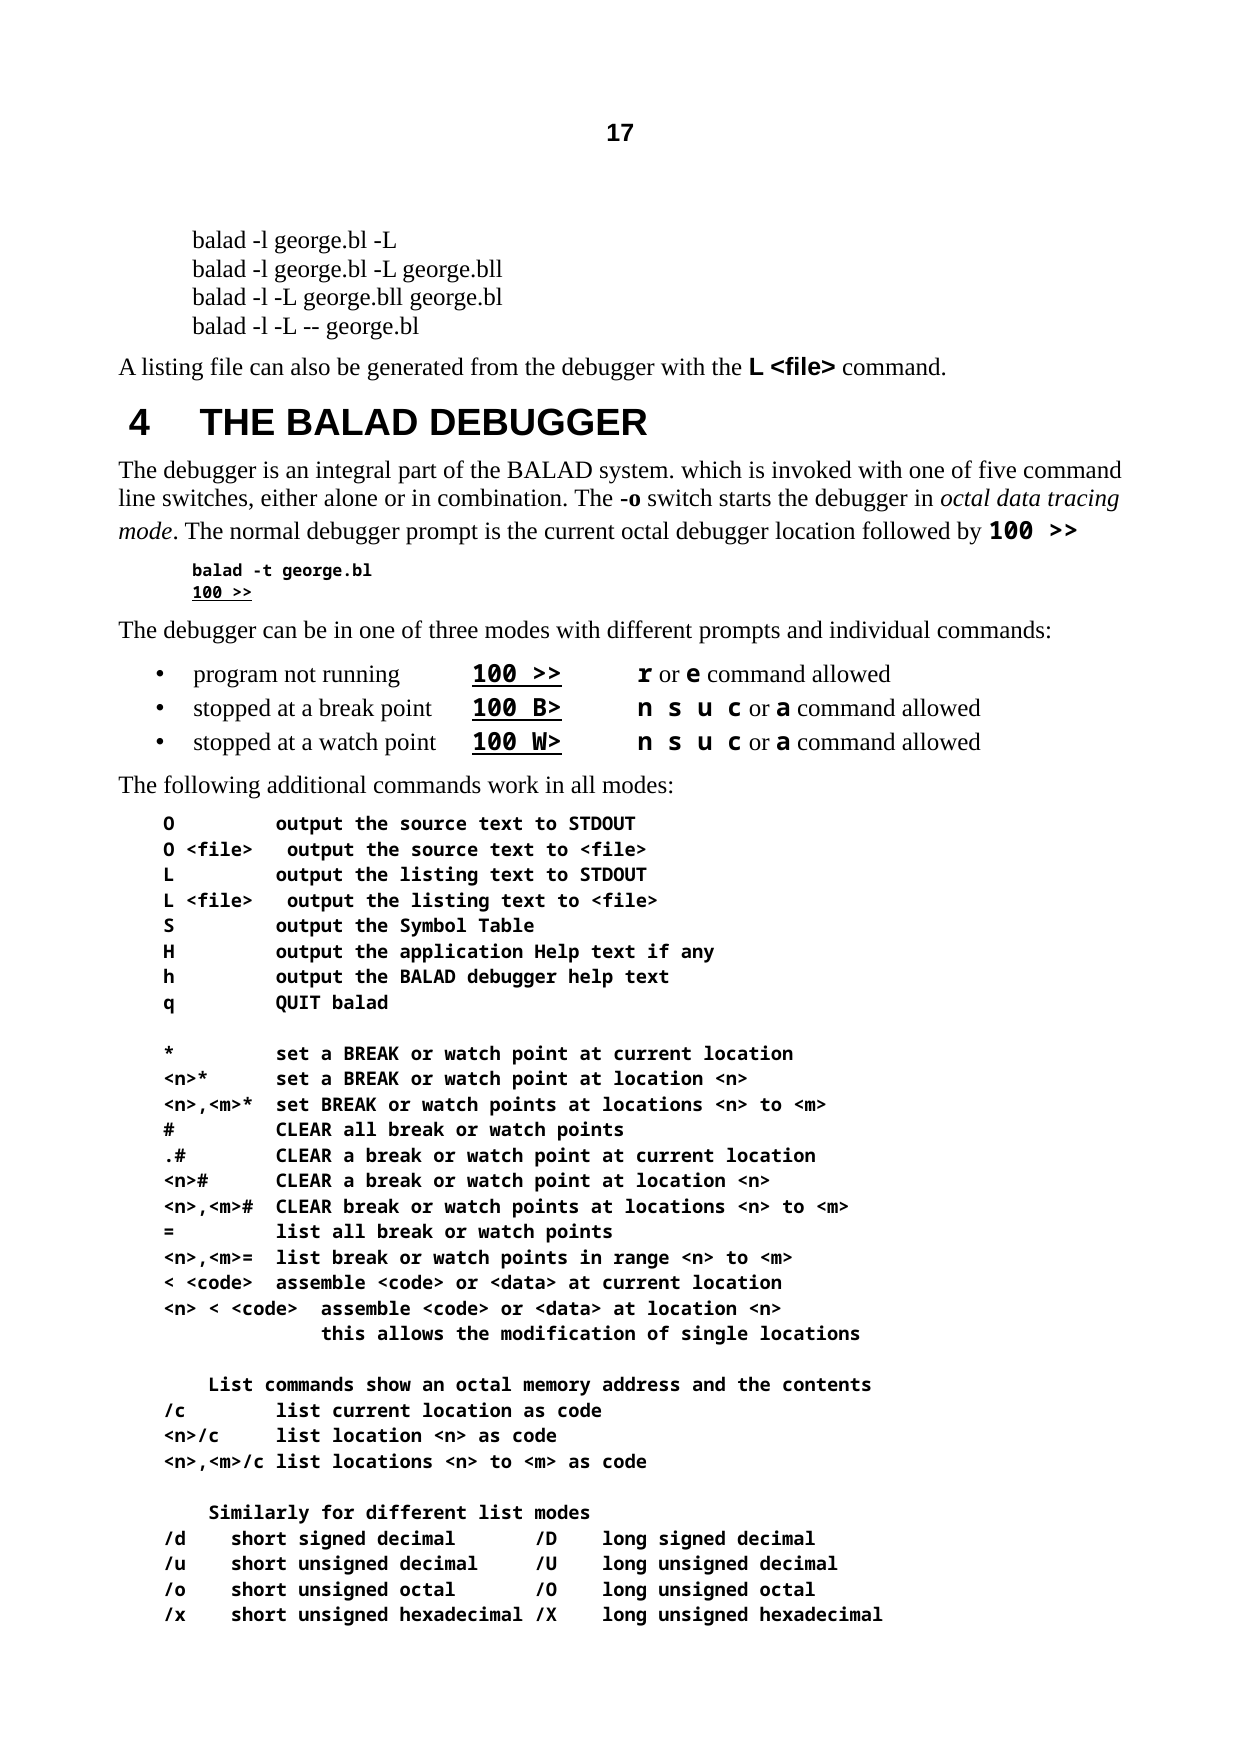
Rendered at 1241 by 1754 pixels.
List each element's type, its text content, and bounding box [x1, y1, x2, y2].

text L <file> output the listing text to <file> [118, 887, 1122, 912]
text /c list current location as code [118, 1397, 1122, 1423]
text < <code> assemble <code> or <data> at current location [118, 1270, 1122, 1295]
text The debugger is an integral part of the BALAD system. which is invoked with one of five command line switches, either alone or in combination. The -o switch starts the debugger in octal data tracing mode. The normal debugger prompt is the current octal debugger location followed by 100 >> [118, 455, 1122, 546]
text <n>,<m>/c list locations <n> to <m> as code [118, 1448, 1122, 1474]
text <n>,<m>* set BREAK or watch points at locations <n> to <m> [118, 1091, 1122, 1117]
text balad -t george.bl 100 >> [192, 558, 1122, 603]
text * set a BREAK or watch point at current location [118, 1040, 1122, 1066]
text balad -l george.bl -L balad -l george.bl -L george.bll balad -l -L george.bll george.bl balad -l -L -- george.bl [192, 225, 1122, 340]
text O <file> output the source text to <file> [118, 836, 1122, 861]
text The debugger can be in one of three modes with different prompts and individual commands: [118, 615, 1122, 644]
text List commands show an octal memory address and the contents [118, 1372, 1122, 1397]
list stopped at a watch point 100 W> n s u c or a command allowed [156, 724, 1122, 758]
text /o short unsigned octal /O long unsigned octal [118, 1576, 1122, 1601]
text q QUIT balad [118, 989, 1122, 1014]
text # CLEAR all break or watch points [118, 1117, 1122, 1142]
text <n> < <code> assemble <code> or <data> at location <n> [118, 1295, 1122, 1321]
text <n>/c list location <n> as code [118, 1423, 1122, 1448]
list program not running 100 >> r or e command allowed [156, 656, 1122, 690]
text h output the BALAD debugger help text [118, 963, 1122, 989]
text = list all break or watch points [118, 1219, 1122, 1244]
text The following additional commands work in all modes: [118, 770, 1122, 798]
text H output the application Help text if any [118, 938, 1122, 963]
text <n>* set a BREAK or watch point at location <n> [118, 1066, 1122, 1091]
text <n>,<m># CLEAR break or watch points at locations <n> to <m> [118, 1193, 1122, 1219]
list stopped at a break point 100 B> n s u c or a command allowed [156, 690, 1122, 724]
text O output the source text to STDOUT [118, 810, 1122, 836]
text A listing file can also be generated from the debugger with the L <file> command. [118, 352, 1122, 381]
text S output the Symbol Table [118, 912, 1122, 938]
text .# CLEAR a break or watch point at current location [118, 1142, 1122, 1168]
text /x short unsigned hexadecimal /X long unsigned hexadecimal [118, 1601, 1122, 1627]
text this allows the modification of single locations [118, 1321, 1122, 1346]
text <n># CLEAR a break or watch point at location <n> [118, 1168, 1122, 1193]
text /d short signed decimal /D long signed decimal [118, 1525, 1122, 1550]
text L output the listing text to STDOUT [118, 861, 1122, 887]
text <n>,<m>= list break or watch points in range <n> to <m> [118, 1244, 1122, 1270]
subtitle THE BALAD DEBUGGER [118, 399, 1122, 443]
text Similarly for different list modes [118, 1499, 1122, 1525]
text /u short unsigned decimal /U long unsigned decimal [118, 1550, 1122, 1576]
